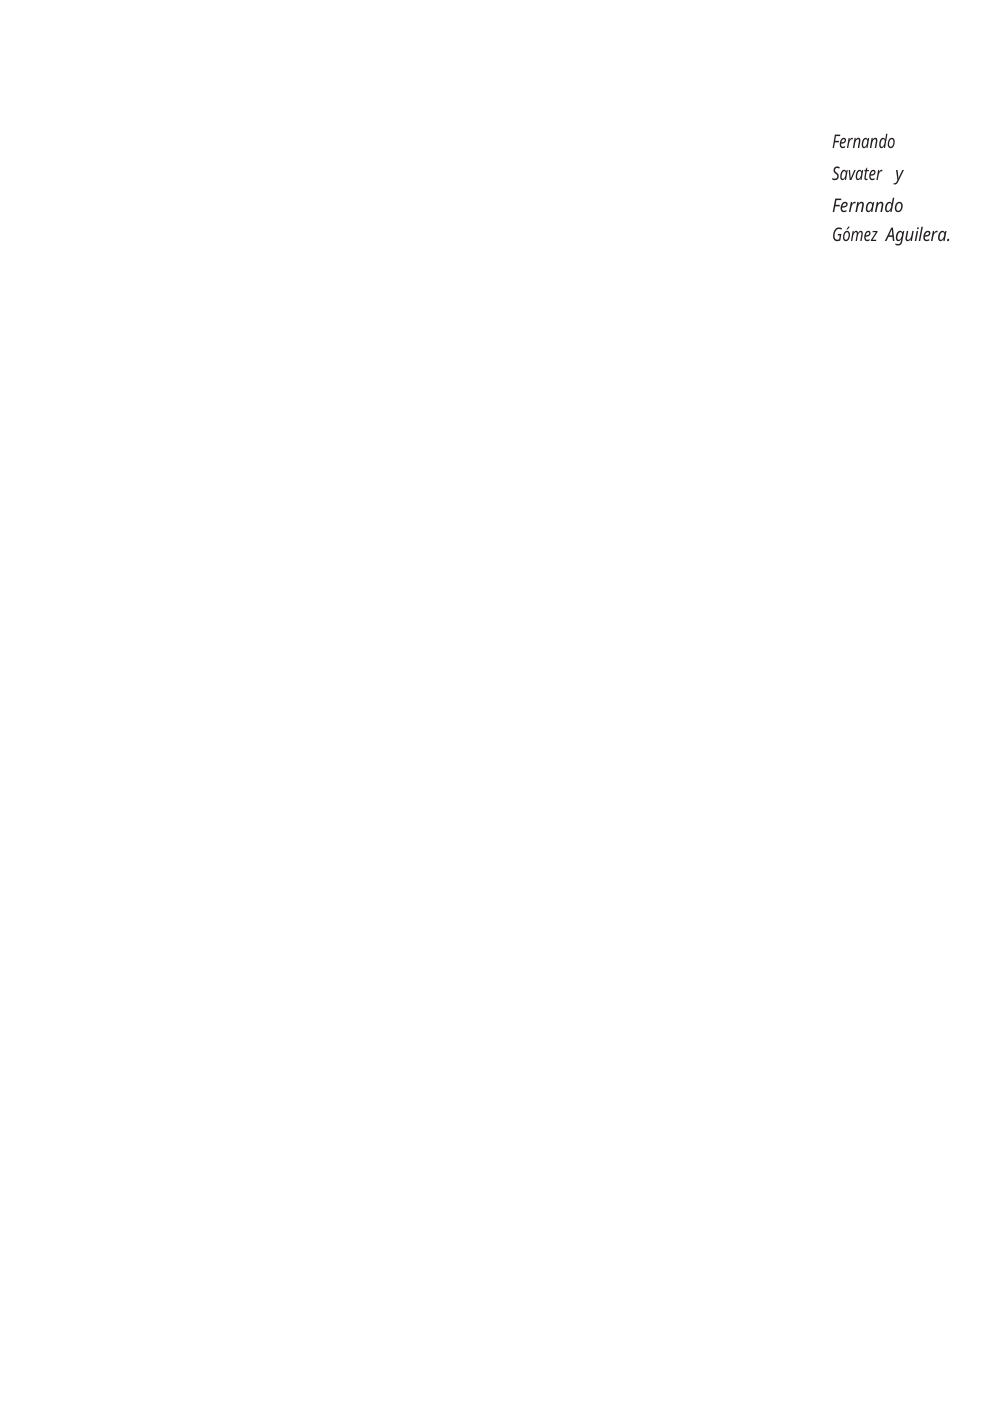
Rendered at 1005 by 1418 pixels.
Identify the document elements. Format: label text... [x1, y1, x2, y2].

text Gómez Aguilera. [832, 224, 975, 246]
text Fernando Savater y Fernando [832, 128, 937, 218]
